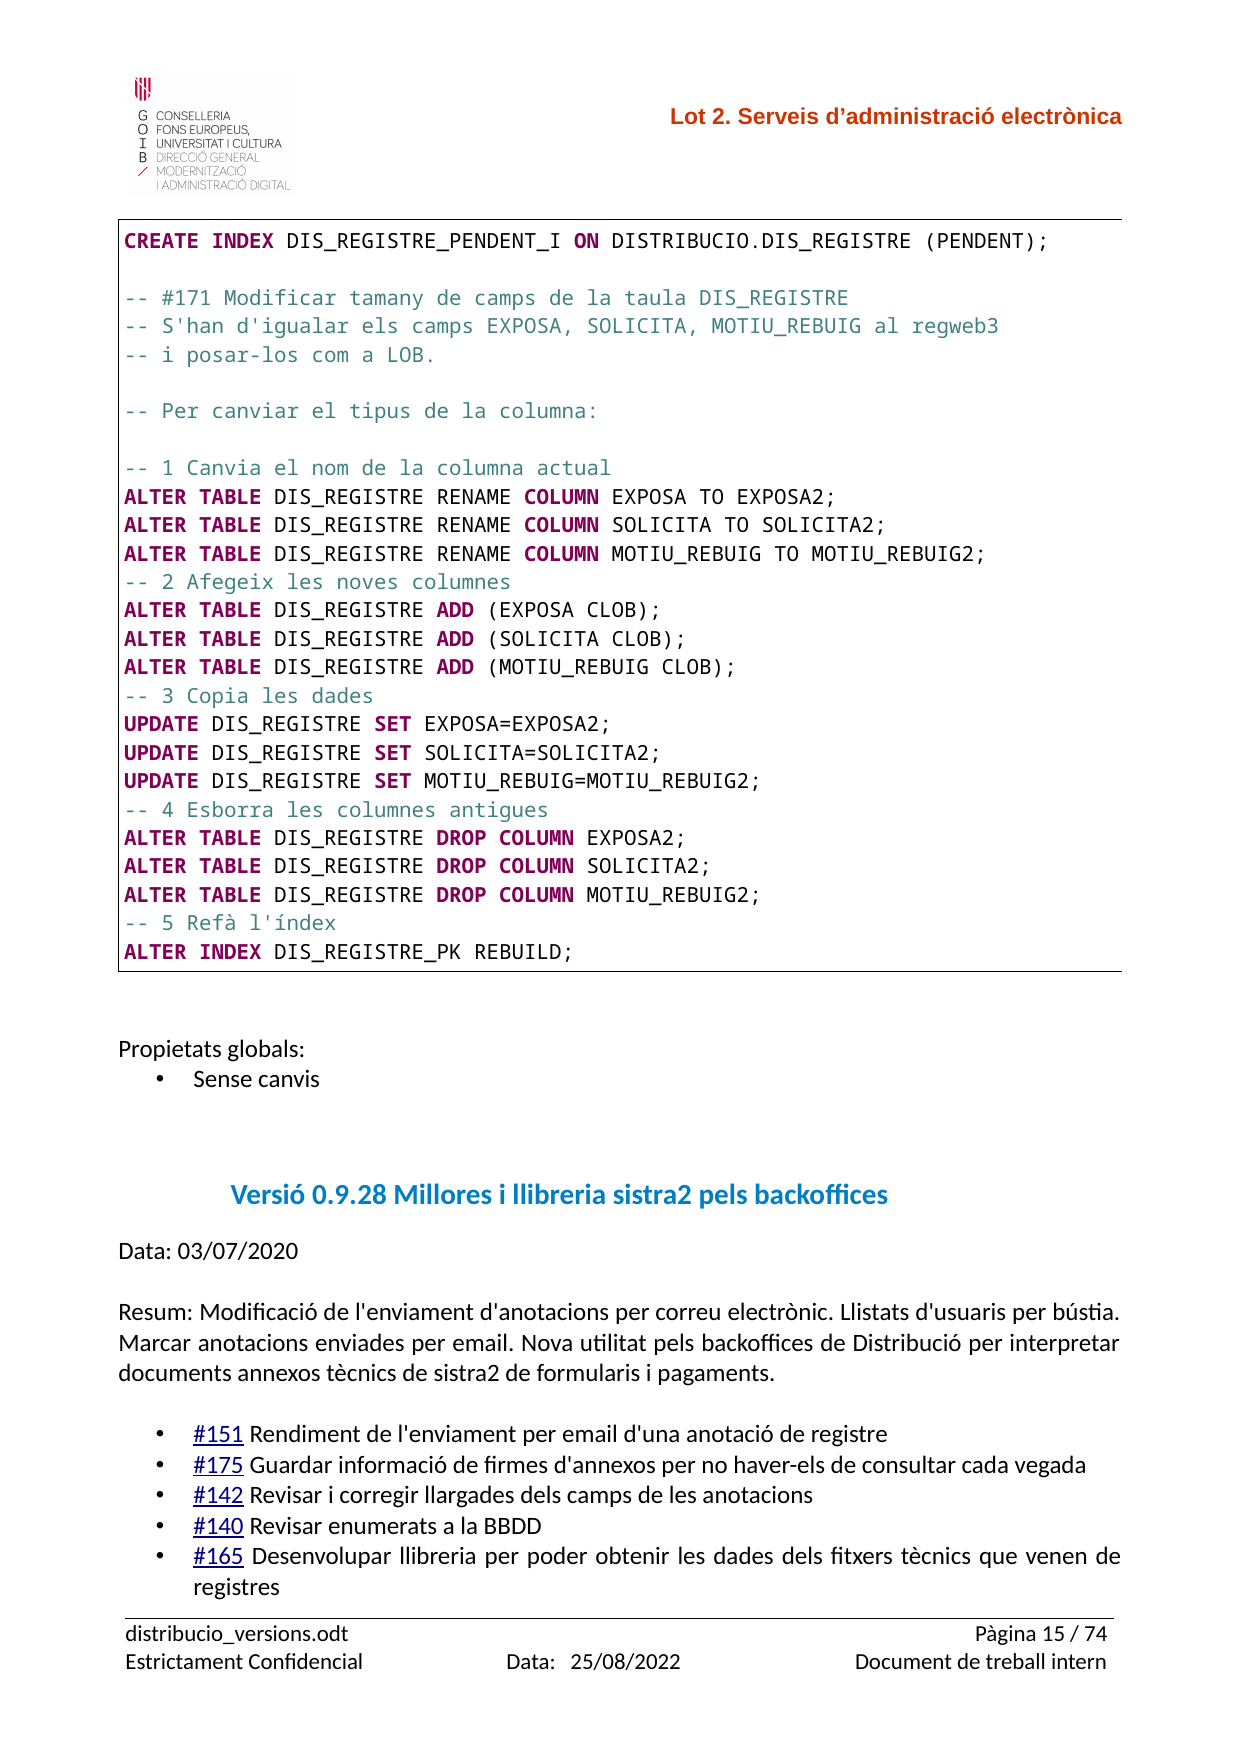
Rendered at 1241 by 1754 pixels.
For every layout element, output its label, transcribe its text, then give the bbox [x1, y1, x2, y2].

picture [126, 70, 299, 197]
text Resum: Modificació de l'enviament d'anotacions per correu electrònic. Llistats d'usuaris per bústia. Marcar anotacions enviades per email. Nova utilitat pels backoffices de Distribució per interpretar documents annexos tècnics de sistra2 de formularis i pagaments. [118, 1296, 1122, 1388]
list Sense canvis [156, 1064, 1122, 1094]
table_header CREATE INDEX DIS_REGISTRE_PENDENT_I ON DISTRIBUCIO.DIS_REGISTRE (PENDENT); -- #171 Modificar tamany de camps de la taula DIS_REGISTRE -- S'han d'igualar els camps EXPOSA, SOLICITA, MOTIU_REBUIG al regweb3 -- i posar-los com a LOB. -- Per canviar el tipus de la columna: -- 1 Canvia el nom de la columna actual ALTER TABLE DIS_REGISTRE RENAME COLUMN EXPOSA TO EXPOSA2; ALTER TABLE DIS_REGISTRE RENAME COLUMN SOLICITA TO SOLICITA2; ALTER TABLE DIS_REGISTRE RENAME COLUMN MOTIU_REBUIG TO MOTIU_REBUIG2; -- 2 Afegeix les noves columnes ALTER TABLE DIS_REGISTRE ADD (EXPOSA CLOB); ALTER TABLE DIS_REGISTRE ADD (SOLICITA CLOB); ALTER TABLE DIS_REGISTRE ADD (MOTIU_REBUIG CLOB); -- 3 Copia les dades UPDATE DIS_REGISTRE SET EXPOSA=EXPOSA2; UPDATE DIS_REGISTRE SET SOLICITA=SOLICITA2; UPDATE DIS_REGISTRE SET MOTIU_REBUIG=MOTIU_REBUIG2; -- 4 Esborra les columnes antigues ALTER TABLE DIS_REGISTRE DROP COLUMN EXPOSA2; ALTER TABLE DIS_REGISTRE DROP COLUMN SOLICITA2; ALTER TABLE DIS_REGISTRE DROP COLUMN MOTIU_REBUIG2; -- 5 Refà l'índex ALTER INDEX DIS_REGISTRE_PK REBUILD; [119, 220, 1122, 971]
list #165 Desenvolupar llibreria per poder obtenir les dades dels fitxers tècnics que venen de registres [156, 1540, 1122, 1601]
list #140 Revisar enumerats a la BBDD [156, 1510, 1122, 1540]
subtitle Versió 0.9.28 Millores i llibreria sistra2 pels backoffices [153, 1176, 1122, 1211]
list #151 Rendiment de l'enviament per email d'una anotació de registre [156, 1418, 1122, 1449]
list #175 Guardar informació de firmes d'annexos per no haver-els de consultar cada vegada [156, 1449, 1122, 1479]
text Data: 03/07/2020 [118, 1235, 1122, 1266]
text Propietats globals: [118, 1033, 1122, 1064]
list #142 Revisar i corregir llargades dels camps de les anotacions [156, 1479, 1122, 1510]
